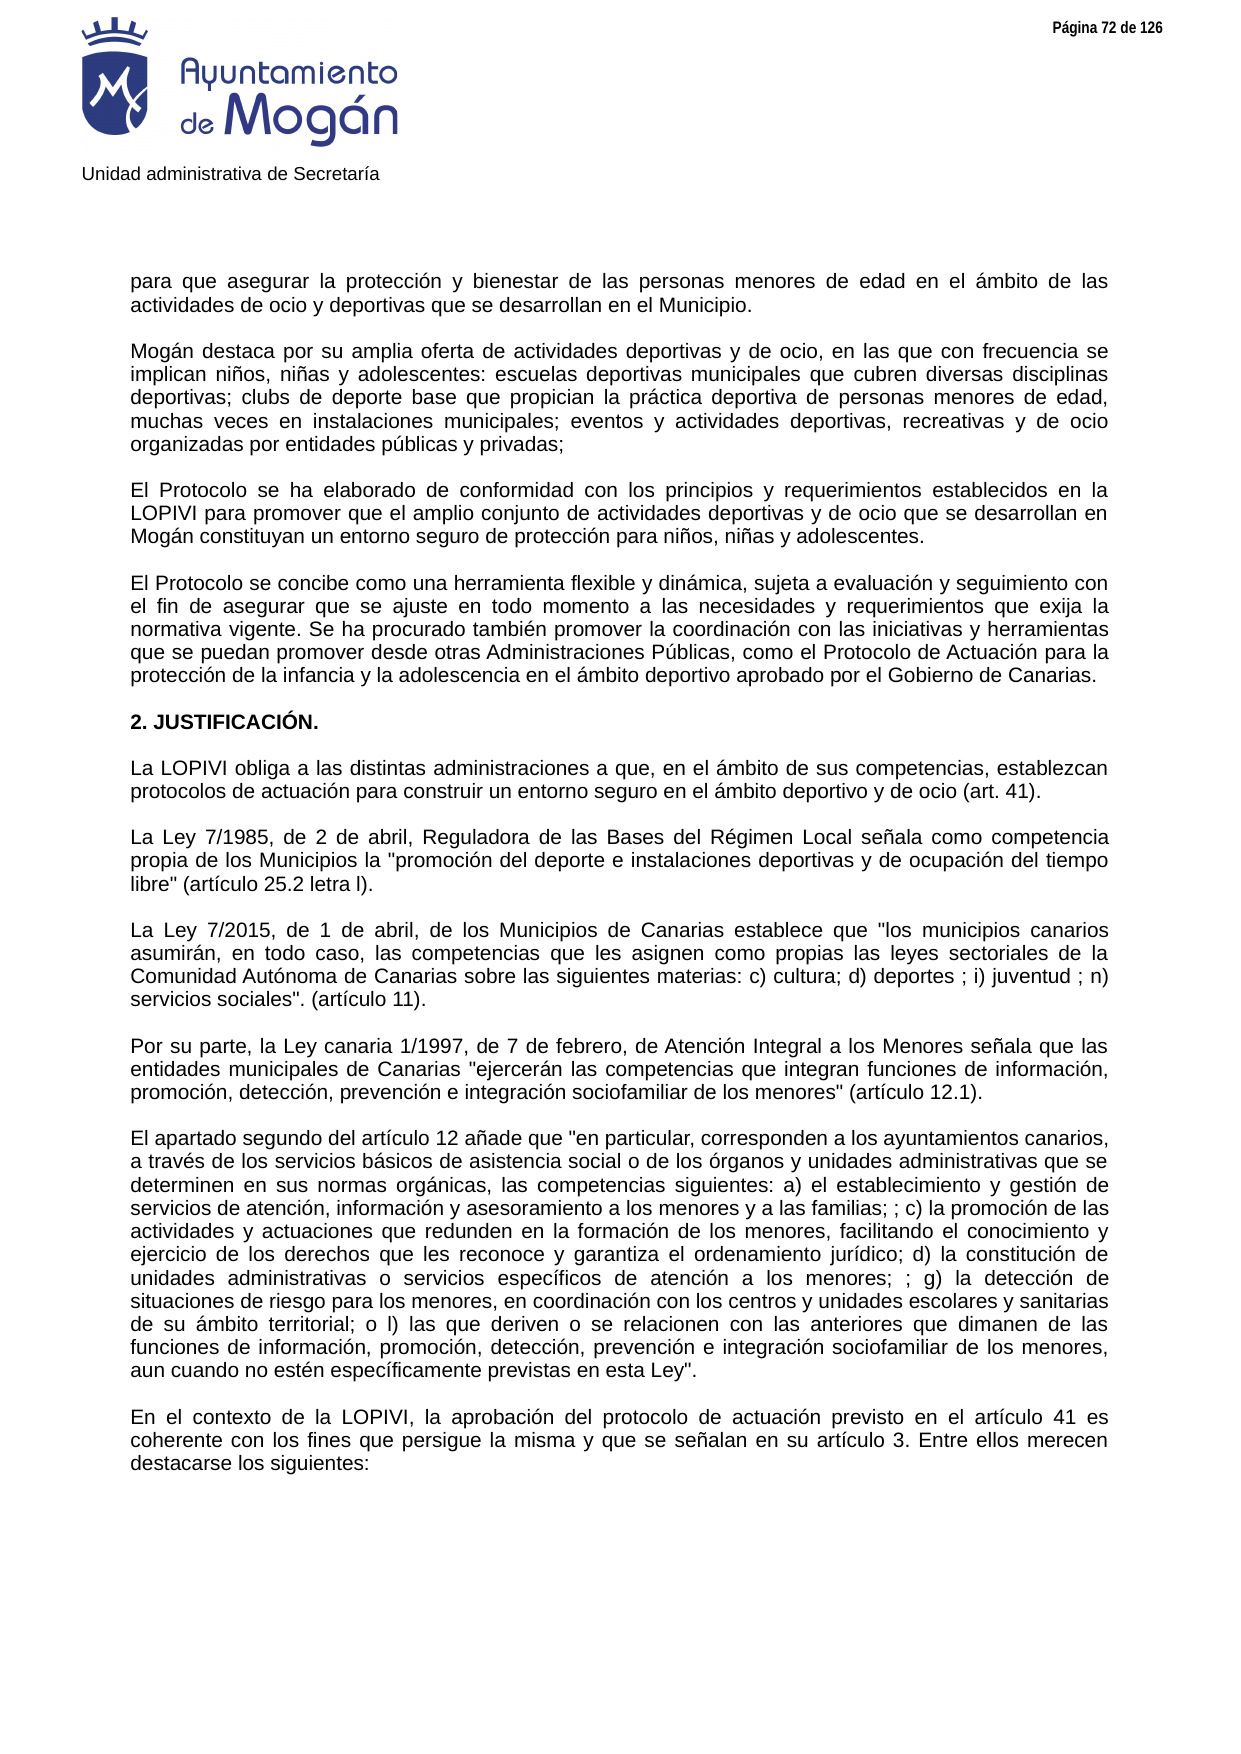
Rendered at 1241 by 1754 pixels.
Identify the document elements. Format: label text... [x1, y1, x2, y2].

text Mogán destaca por su amplia oferta de actividades deportivas y de ocio, en las que con frecuencia se implican niños, niñas y adolescentes: escuelas deportivas municipales que cubren diversas disciplinas deportivas; clubs de deporte base que propician la práctica deportiva de personas menores de edad, muchas veces en instalaciones municipales; eventos y actividades deportivas, recreativas y de ocio organizadas por entidades públicas y privadas; [130, 339, 1110, 456]
text 2. JUSTIFICACIÓN. [130, 710, 1110, 733]
text La Ley 7/1985, de 2 de abril, Reguladora de las Bases del Régimen Local señala como competencia propia de los Municipios la "promoción del deporte e instalaciones deportivas y de ocupación del tiempo libre" (artículo 25.2 letra l). [130, 826, 1110, 895]
text La LOPIVI obliga a las distintas administraciones a que, en el ámbito de sus competencias, establezcan protocolos de actuación para construir un entorno seguro en el ámbito deportivo y de ocio (art. 41). [130, 756, 1110, 803]
picture [81, 17, 398, 153]
text En el contexto de la LOPIVI, la aprobación del protocolo de actuación previsto en el artículo 41 es coherente con los fines que persigue la misma y que se señalan en su artículo 3. Entre ellos merecen destacarse los siguientes: [130, 1405, 1110, 1475]
text La Ley 7/2015, de 1 de abril, de los Municipios de Canarias establece que "los municipios canarios asumirán, en todo caso, las competencias que les asignen como propias las leyes sectoriales de la Comunidad Autónoma de Canarias sobre las siguientes materias: c) cultura; d) deportes ; i) juventud ; n) servicios sociales". (artículo 11). [130, 918, 1110, 1011]
text El Protocolo se concibe como una herramienta flexible y dinámica, sujeta a evaluación y seguimiento con el fin de asegurar que se ajuste en todo momento a las necesidades y requerimientos que exija la normativa vigente. Se ha procurado también promover la coordinación con las iniciativas y herramientas que se puedan promover desde otras Administraciones Públicas, como el Protocolo de Actuación para la protección de la infancia y la adolescencia en el ámbito deportivo aprobado por el Gobierno de Canarias. [130, 571, 1110, 687]
text para que asegurar la protección y bienestar de las personas menores de edad en el ámbito de las actividades de ocio y deportivas que se desarrollan en el Municipio. [130, 270, 1110, 317]
text El Protocolo se ha elaborado de conformidad con los principios y requerimientos establecidos en la LOPIVI para promover que el amplio conjunto de actividades deportivas y de ocio que se desarrollan en Mogán constituyan un entorno seguro de protección para niños, niñas y adolescentes. [130, 478, 1110, 548]
text El apartado segundo del artículo 12 añade que "en particular, corresponden a los ayuntamientos canarios, a través de los servicios básicos de asistencia social o de los órganos y unidades administrativas que se determinen en sus normas orgánicas, las competencias siguientes: a) el establecimiento y gestión de servicios de atención, información y asesoramiento a los menores y a las familias; ; c) la promoción de las actividades y actuaciones que redunden en la formación de los menores, facilitando el conocimiento y ejercicio de los derechos que les reconoce y garantiza el ordenamiento jurídico; d) la constitución de unidades administrativas o servicios específicos de atención a los menores; ; g) la detección de situaciones de riesgo para los menores, en coordinación con los centros y unidades escolares y sanitarias de su ámbito territorial; o l) las que deriven o se relacionen con las anteriores que dimanen de las funciones de información, promoción, detección, prevención e integración sociofamiliar de los menores, aun cuando no estén específicamente previstas en esta Ley". [130, 1127, 1110, 1382]
text Por su parte, la Ley canaria 1/1997, de 7 de febrero, de Atención Integral a los Menores señala que las entidades municipales de Canarias "ejercerán las competencias que integran funciones de información, promoción, detección, prevención e integración sociofamiliar de los menores" (artículo 12.1). [130, 1034, 1110, 1104]
